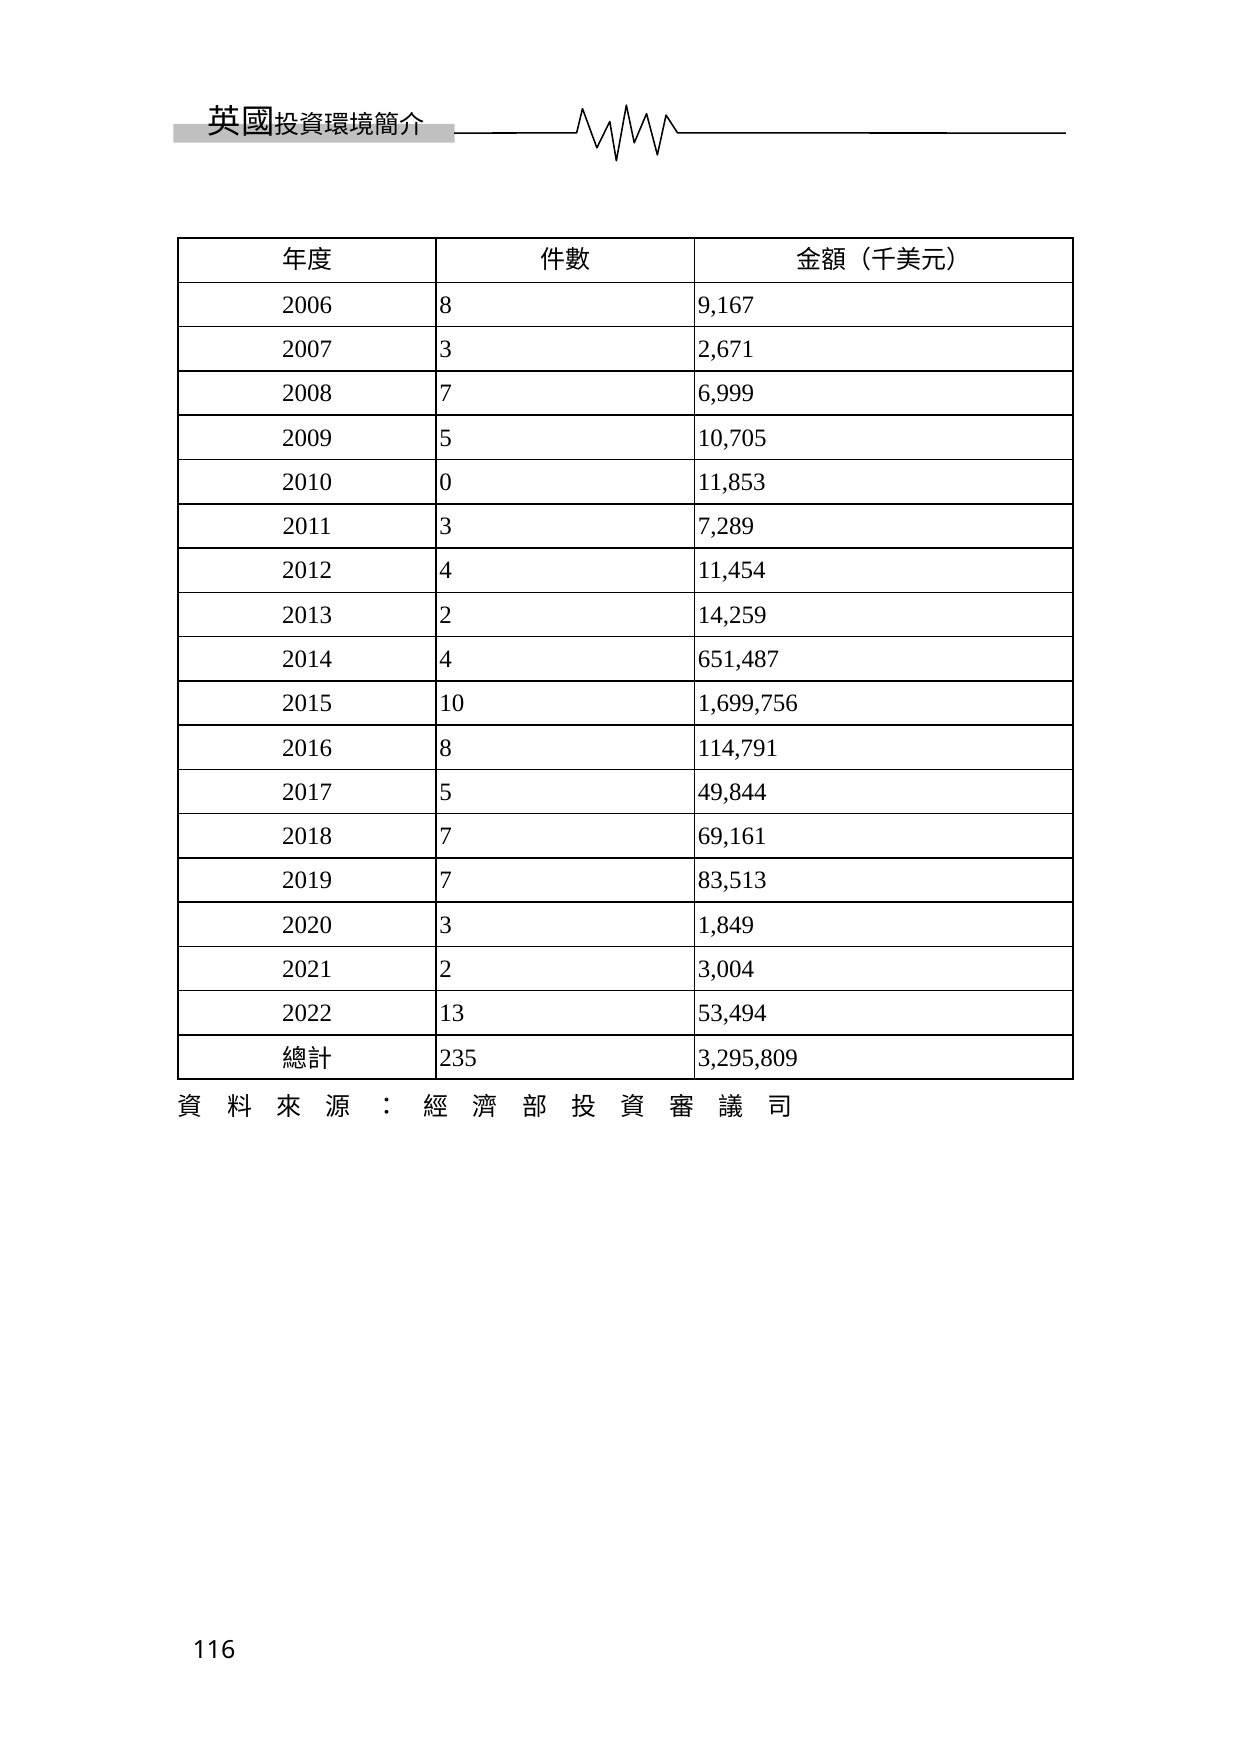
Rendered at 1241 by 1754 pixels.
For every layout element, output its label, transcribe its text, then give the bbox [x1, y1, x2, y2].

table_cell 2016 [179, 726, 435, 768]
table_cell 2010 [179, 460, 435, 503]
table_cell 3 [437, 903, 694, 946]
table_cell 2008 [179, 372, 435, 414]
table_cell 8 [437, 283, 694, 326]
table_header 金額（千美元） [695, 239, 1072, 281]
table_cell 651,487 [695, 637, 1072, 680]
table_cell 2012 [179, 549, 435, 591]
table_cell 13 [437, 991, 694, 1034]
table_cell 2 [437, 947, 694, 990]
table_cell 7 [437, 372, 694, 414]
table_cell 4 [437, 549, 694, 591]
table_cell 8 [437, 726, 694, 768]
table_cell 2014 [179, 637, 435, 680]
text 資料來源：經濟部投資審議司 [178, 1080, 1063, 1133]
table_cell 2009 [179, 416, 435, 458]
table_cell 3 [437, 505, 694, 547]
table_cell 6,999 [695, 372, 1072, 414]
table_cell 235 [437, 1036, 694, 1078]
table_cell 9,167 [695, 283, 1072, 326]
table_cell 3,295,809 [695, 1036, 1072, 1078]
table_cell 7,289 [695, 505, 1072, 547]
table_cell 2015 [179, 682, 435, 724]
table_cell 2021 [179, 947, 435, 990]
table_cell 3,004 [695, 947, 1072, 990]
table_cell 1,699,756 [695, 682, 1072, 724]
table_cell 2007 [179, 327, 435, 370]
table_cell 2013 [179, 593, 435, 636]
table_cell 53,494 [695, 991, 1072, 1034]
table_header 年度 [179, 239, 435, 281]
table_cell 49,844 [695, 770, 1072, 813]
table_cell 2019 [179, 859, 435, 901]
table_cell 14,259 [695, 593, 1072, 636]
table_cell 1,849 [695, 903, 1072, 946]
table_cell 總計 [179, 1036, 435, 1078]
table_cell 10 [437, 682, 694, 724]
table_cell 2006 [179, 283, 435, 326]
table_cell 7 [437, 859, 694, 901]
table_cell 4 [437, 637, 694, 680]
table_cell 11,853 [695, 460, 1072, 503]
table_cell 10,705 [695, 416, 1072, 458]
table_cell 2,671 [695, 327, 1072, 370]
table_cell 114,791 [695, 726, 1072, 768]
table_cell 2017 [179, 770, 435, 813]
table_cell 2020 [179, 903, 435, 946]
table_cell 5 [437, 416, 694, 458]
table_cell 69,161 [695, 814, 1072, 857]
table_cell 83,513 [695, 859, 1072, 901]
table_header 件數 [437, 239, 694, 281]
table_cell 7 [437, 814, 694, 857]
table_cell 11,454 [695, 549, 1072, 591]
table_cell 5 [437, 770, 694, 813]
table_cell 3 [437, 327, 694, 370]
table_cell 2022 [179, 991, 435, 1034]
table_cell 0 [437, 460, 694, 503]
table_cell 2011 [179, 505, 435, 547]
table_cell 2018 [179, 814, 435, 857]
table_cell 2 [437, 593, 694, 636]
